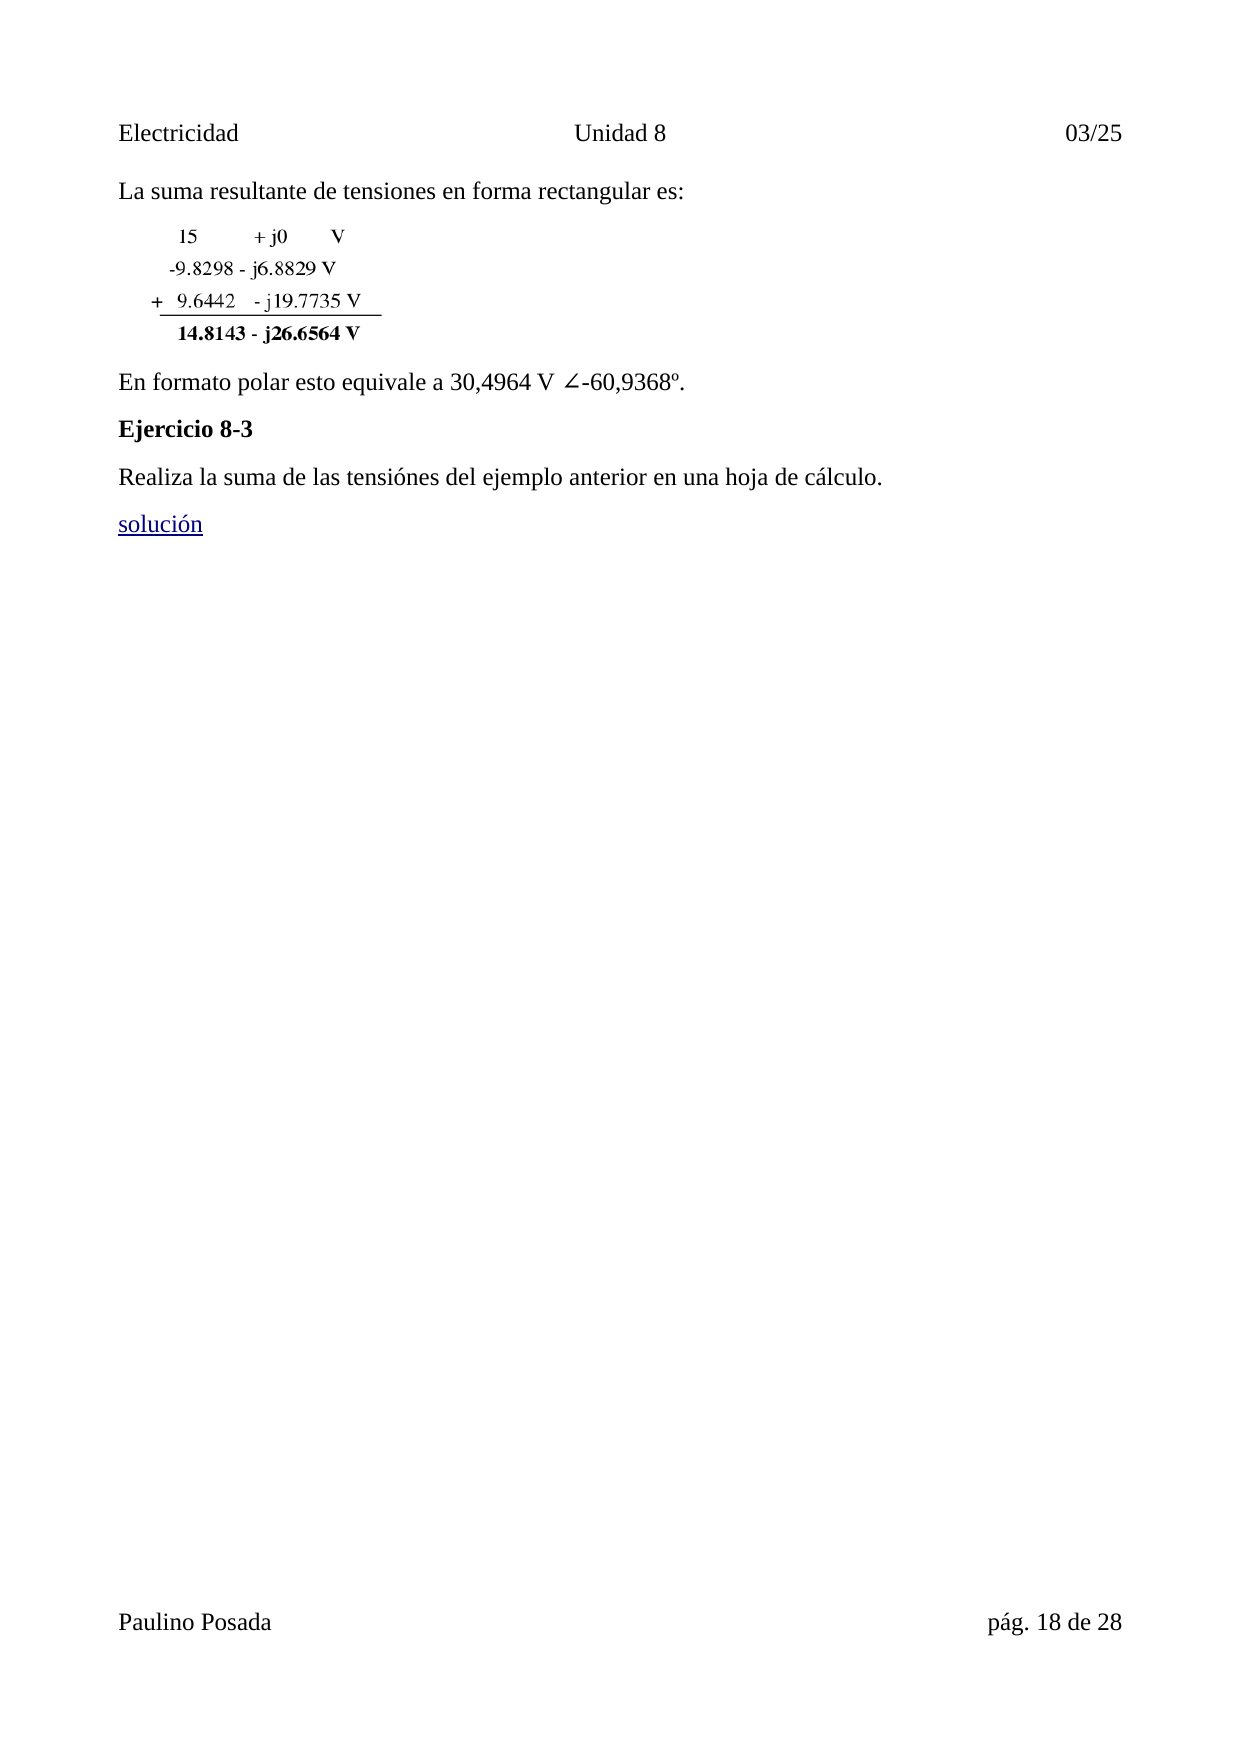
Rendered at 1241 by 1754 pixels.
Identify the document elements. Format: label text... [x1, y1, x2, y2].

picture [136, 223, 390, 350]
text Ejercicio 8-3 [118, 414, 1122, 443]
text La suma resultante de tensiones en forma rectangular es: [118, 176, 1122, 205]
text solución [118, 509, 1122, 538]
text Realiza la suma de las tensiónes del ejemplo anterior en una hoja de cálculo. [118, 462, 1122, 491]
text En formato polar esto equivale a 30,4964 V ∠-60,9368º. [118, 367, 1122, 396]
